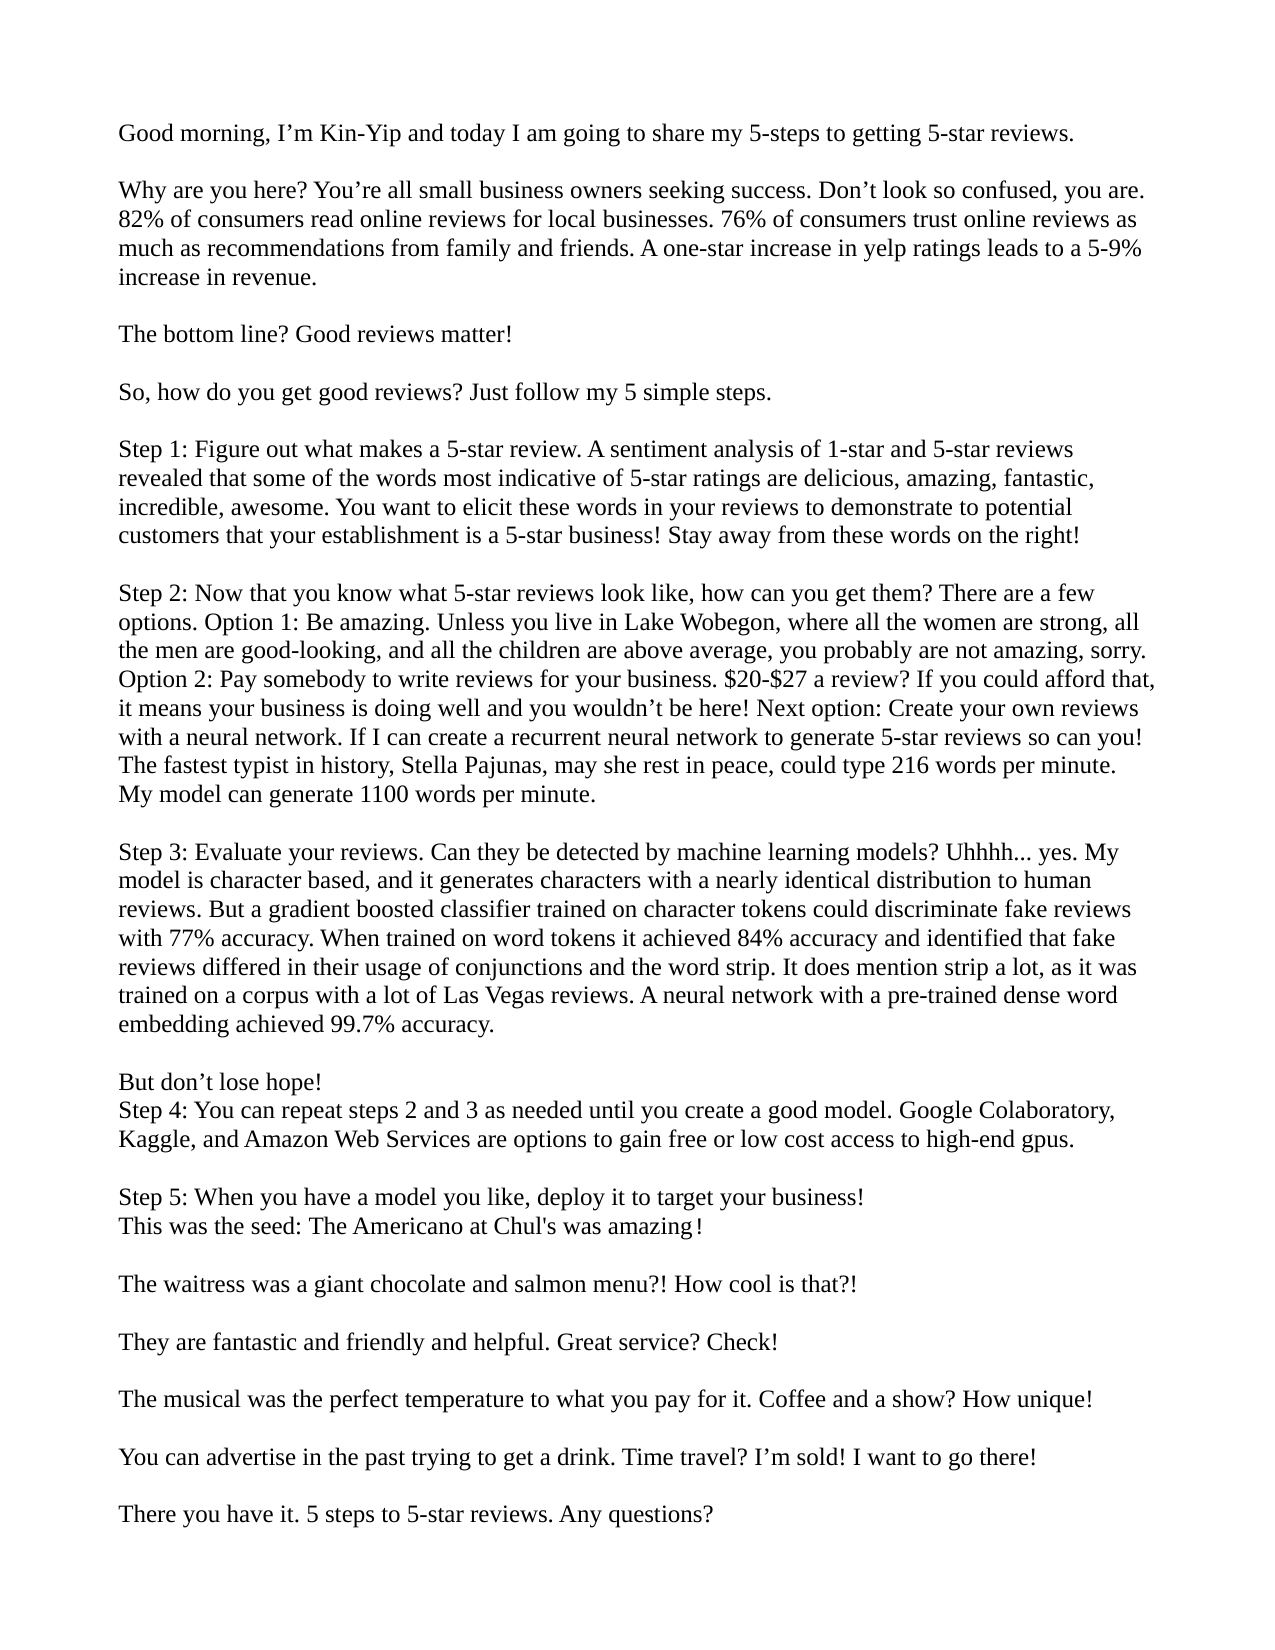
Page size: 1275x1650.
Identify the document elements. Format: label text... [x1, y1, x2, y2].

text Option 2: Pay somebody to write reviews for your business. $20-$27 a review? If you could afford that, it means your business is doing well and you wouldn’t be here! Next option: Create your own reviews with a neural network. If I can create a recurrent neural network to generate 5-star reviews so can you! The fastest typist in history, Stella Pajunas, may she rest in peace, could type 216 words per minute. My model can generate 1100 words per minute. [118, 664, 1157, 808]
text The bottom line? Good reviews matter! [118, 319, 1157, 348]
text But don’t lose hope! [118, 1067, 1157, 1096]
text So, how do you get good reviews? Just follow my 5 simple steps. [118, 377, 1157, 406]
text Why are you here? You’re all small business owners seeking success. Don’t look so confused, you are. 82% of consumers read online reviews for local businesses. 76% of consumers trust online reviews as much as recommendations from family and friends. A one-star increase in yelp ratings leads to a 5-9% increase in revenue. [118, 176, 1157, 291]
text Step 5: When you have a model you like, deploy it to target your business! [118, 1182, 1157, 1211]
text The musical was the perfect temperature to what you pay for it. Coffee and a show? How unique! [118, 1384, 1157, 1413]
text There you have it. 5 steps to 5-star reviews. Any questions? [118, 1499, 1157, 1528]
text Step 1: Figure out what makes a 5-star review. A sentiment analysis of 1-star and 5-star reviews revealed that some of the words most indicative of 5-star ratings are delicious, amazing, fantastic, incredible, awesome. You want to elicit these words in your reviews to demonstrate to potential customers that your establishment is a 5-star business! Stay away from these words on the right! [118, 434, 1157, 549]
text You can advertise in the past trying to get a drink. Time travel? I’m sold! I want to go there! [118, 1442, 1157, 1470]
text Step 3: Evaluate your reviews. Can they be detected by machine learning models? Uhhhh... yes. My model is character based, and it generates characters with a nearly identical distribution to human reviews. But a gradient boosted classifier trained on character tokens could discriminate fake reviews with 77% accuracy. When trained on word tokens it achieved 84% accuracy and identified that fake reviews differed in their usage of conjunctions and the word strip. It does mention strip a lot, as it was trained on a corpus with a lot of Las Vegas reviews. A neural network with a pre-trained dense word embedding achieved 99.7% accuracy. [118, 837, 1157, 1038]
text Good morning, I’m Kin-Yip and today I am going to share my 5-steps to getting 5-star reviews. [118, 118, 1157, 147]
text They are fantastic and friendly and helpful. Great service? Check! [118, 1327, 1157, 1355]
text Step 2: Now that you know what 5-star reviews look like, how can you get them? There are a few options. Option 1: Be amazing. Unless you live in Lake Wobegon, where all the women are strong, all the men are good-looking, and all the children are above average, you probably are not amazing, sorry. [118, 578, 1157, 664]
text The waitress was a giant chocolate and salmon menu?! How cool is that?! [118, 1269, 1157, 1298]
text Step 4: You can repeat steps 2 and 3 as needed until you create a good model. Google Colaboratory, Kaggle, and Amazon Web Services are options to gain free or low cost access to high-end gpus. [118, 1096, 1157, 1153]
text This was the seed: The Americano at Chul's was amazing! [118, 1211, 1157, 1240]
